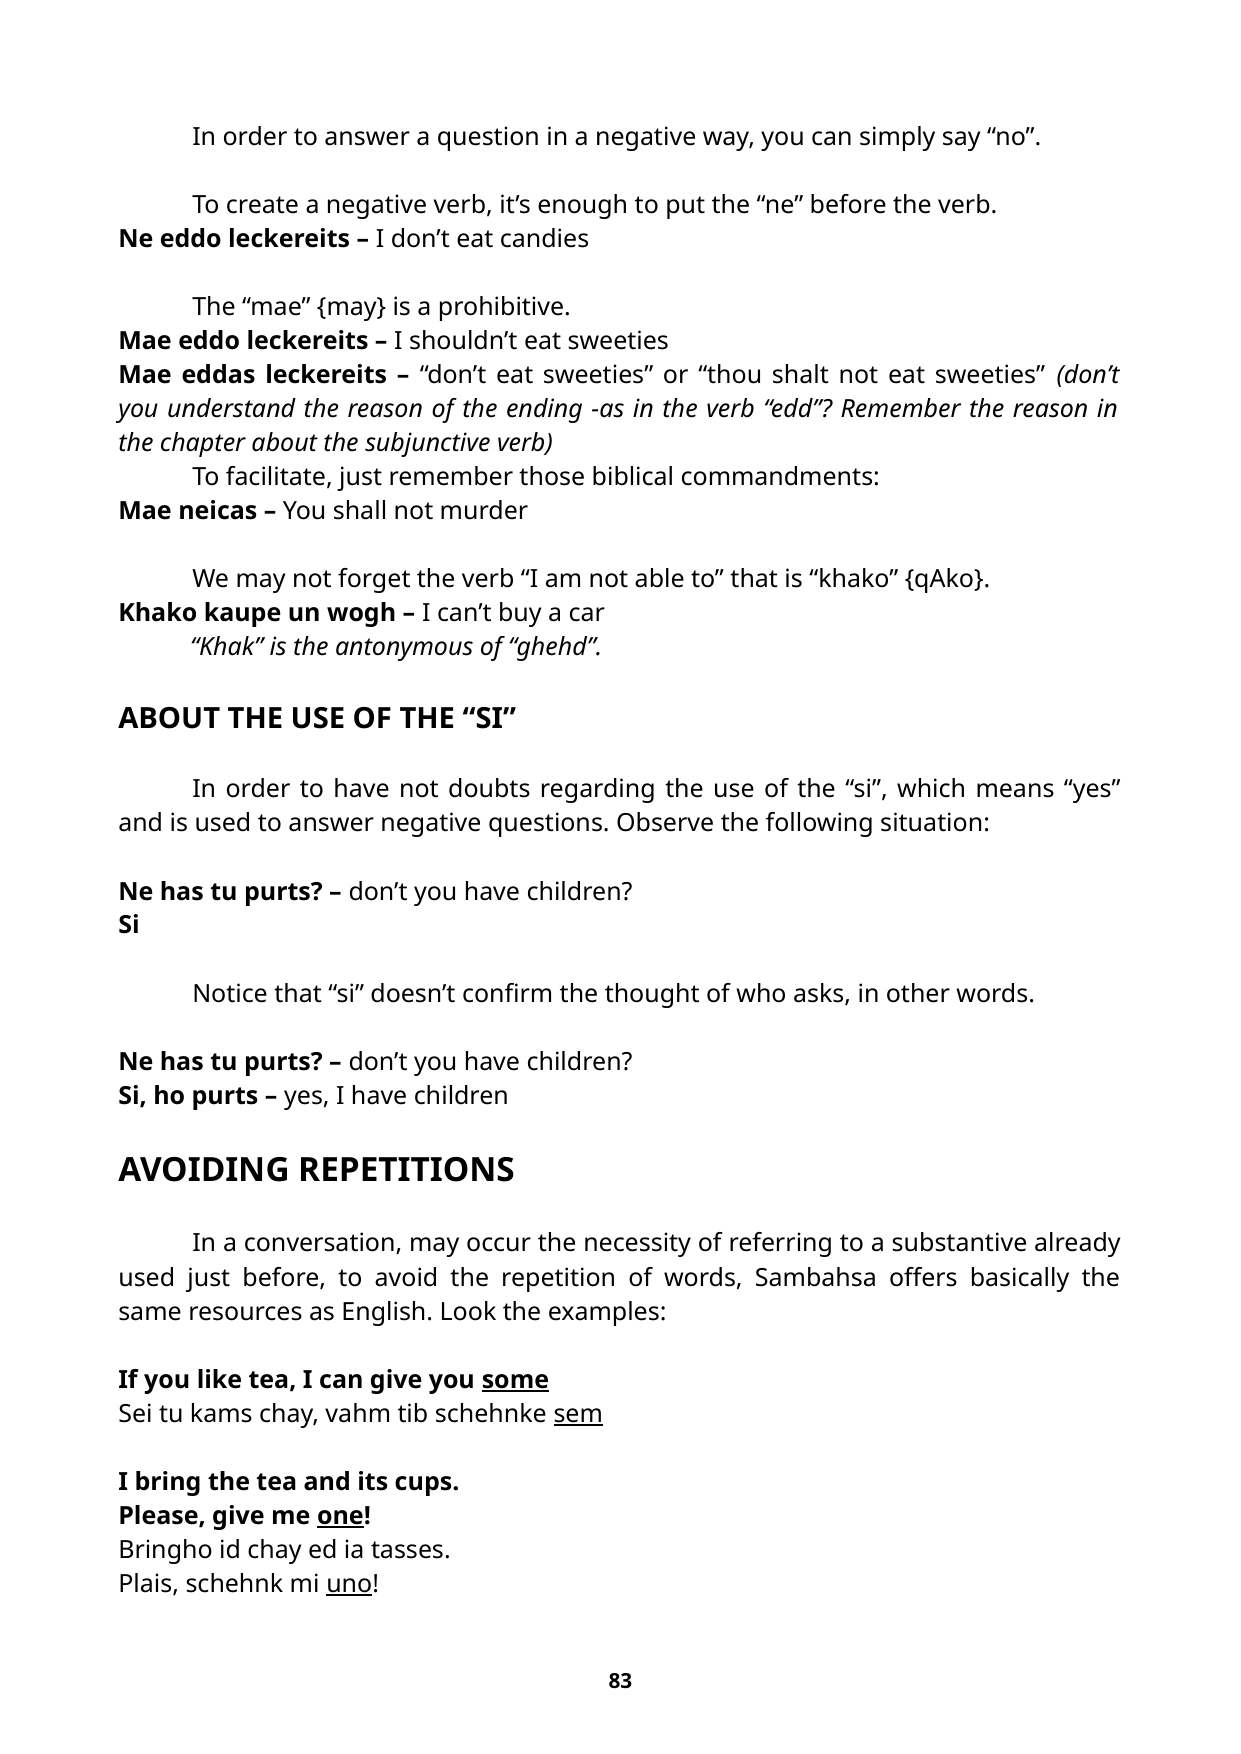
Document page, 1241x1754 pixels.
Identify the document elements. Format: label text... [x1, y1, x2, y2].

text Notice that “si” doesn’t confirm the thought of who asks, in other words. [118, 975, 1122, 1009]
text To create a negative verb, it’s enough to put the “ne” before the verb. [118, 186, 1122, 220]
text We may not forget the verb “I am not able to” that is “khako” {qAko}. [118, 561, 1122, 595]
text Khako kaupe un wogh – I can’t buy a car [118, 595, 1122, 629]
text Ne has tu purts? – don’t you have children? [118, 873, 1122, 907]
text In order to answer a question in a negative way, you can simply say “no”. [118, 118, 1122, 152]
text In a conversation, may occur the necessity of referring to a substantive already used just before, to avoid the repetition of words, Sambahsa offers basically the same resources as English. Look the examples: [118, 1225, 1122, 1327]
subtitle AVOIDING REPETITIONS [118, 1146, 1122, 1191]
text Si, ho purts – yes, I have children [118, 1077, 1122, 1112]
text To facilitate, just remember those biblical commandments: [118, 459, 1122, 493]
text Please, give me one! [118, 1498, 1122, 1532]
text If you like tea, I can give you some [118, 1361, 1122, 1395]
text Bringho id chay ed ia tasses. [118, 1532, 1122, 1566]
text In order to have not doubts regarding the use of the “si”, which means “yes” and is used to answer negative questions. Observe the following situation: [118, 771, 1122, 839]
text Mae eddas leckereits – “don’t eat sweeties” or “thou shalt not eat sweeties” (don’t you understand the reason of the ending -as in the verb “edd”? Remember the reason in the chapter about the subjunctive verb) [118, 357, 1122, 459]
subtitle ABOUT THE USE OF THE “SI” [118, 697, 1122, 737]
text Mae neicas – You shall not murder [118, 493, 1122, 527]
text “Khak” is the antonymous of “ghehd”. [190, 629, 1122, 663]
text Ne eddo leckereits – I don’t eat candies [118, 220, 1122, 254]
text Si [118, 907, 1122, 941]
text Ne has tu purts? – don’t you have children? [118, 1043, 1122, 1077]
text I bring the tea and its cups. [118, 1463, 1122, 1498]
text Plais, schehnk mi uno! [118, 1566, 1122, 1600]
text Sei tu kams chay, vahm tib schehnke sem [118, 1395, 1122, 1429]
text The “mae” {may} is a prohibitive. [118, 288, 1122, 322]
text Mae eddo leckereits – I shouldn’t eat sweeties [118, 322, 1122, 357]
